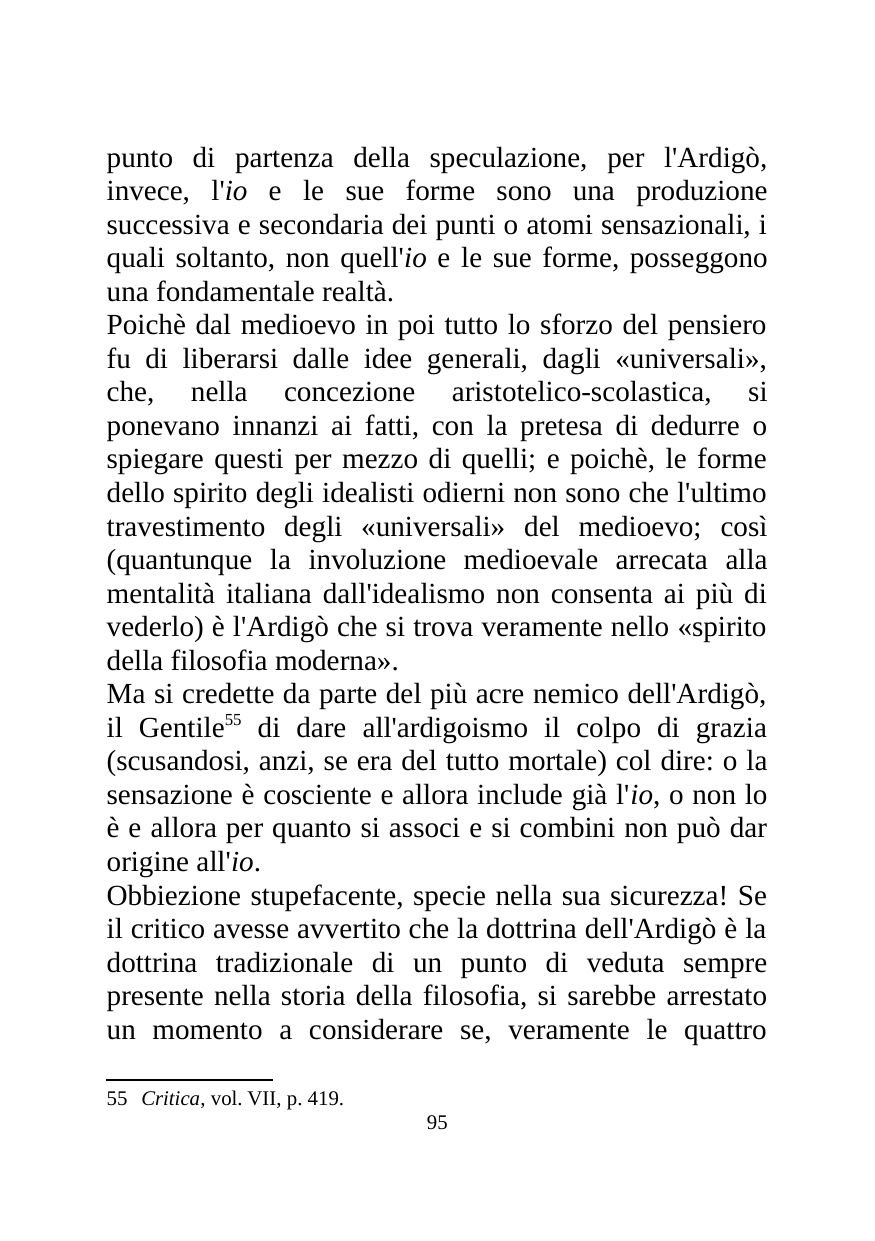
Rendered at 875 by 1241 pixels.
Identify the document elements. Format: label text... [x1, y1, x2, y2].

text Obbiezione stupefacente, specie nella sua sicurezza! Se il critico avesse avvertito che la dottrina dell'Ardigò è la dottrina tradizionale di un punto di veduta sempre presente nella storia della filosofia, si sarebbe arrestato un momento a considerare se, veramente le quattro [106, 878, 768, 1045]
text Ma si credette da parte del più acre nemico dell'Ardigò, il Gentile di dare all'ardigoismo il colpo di grazia (scusandosi, anzi, se era del tutto mortale) col dire: o la sensazione è cosciente e allora include già l'io, o non lo è e allora per quanto si associ e si combini non può dar origine all'io. [106, 676, 768, 878]
text punto di partenza della speculazione, per l'Ardigò, invece, l'io e le sue forme sono una produzione successiva e secondaria dei punti o atomi sensazionali, i quali soltanto, non quell'io e le sue forme, posseggono una fondamentale realtà. [106, 140, 768, 307]
text Critica, vol. VII, p. 419. [106, 1086, 768, 1110]
text Poichè dal medioevo in poi tutto lo sforzo del pensiero fu di liberarsi dalle idee generali, dagli «universali», che, nella concezione aristotelico-scolastica, si ponevano innanzi ai fatti, con la pretesa di dedurre o spiegare questi per mezzo di quelli; e poichè, le forme dello spirito degli idealisti odierni non sono che l'ultimo travestimento degli «universali» del medioevo; così (quantunque la involuzione medioevale arrecata alla mentalità italiana dall'idealismo non consenta ai più di vederlo) è l'Ardigò che si trova veramente nello «spirito della filosofia moderna». [106, 307, 768, 676]
